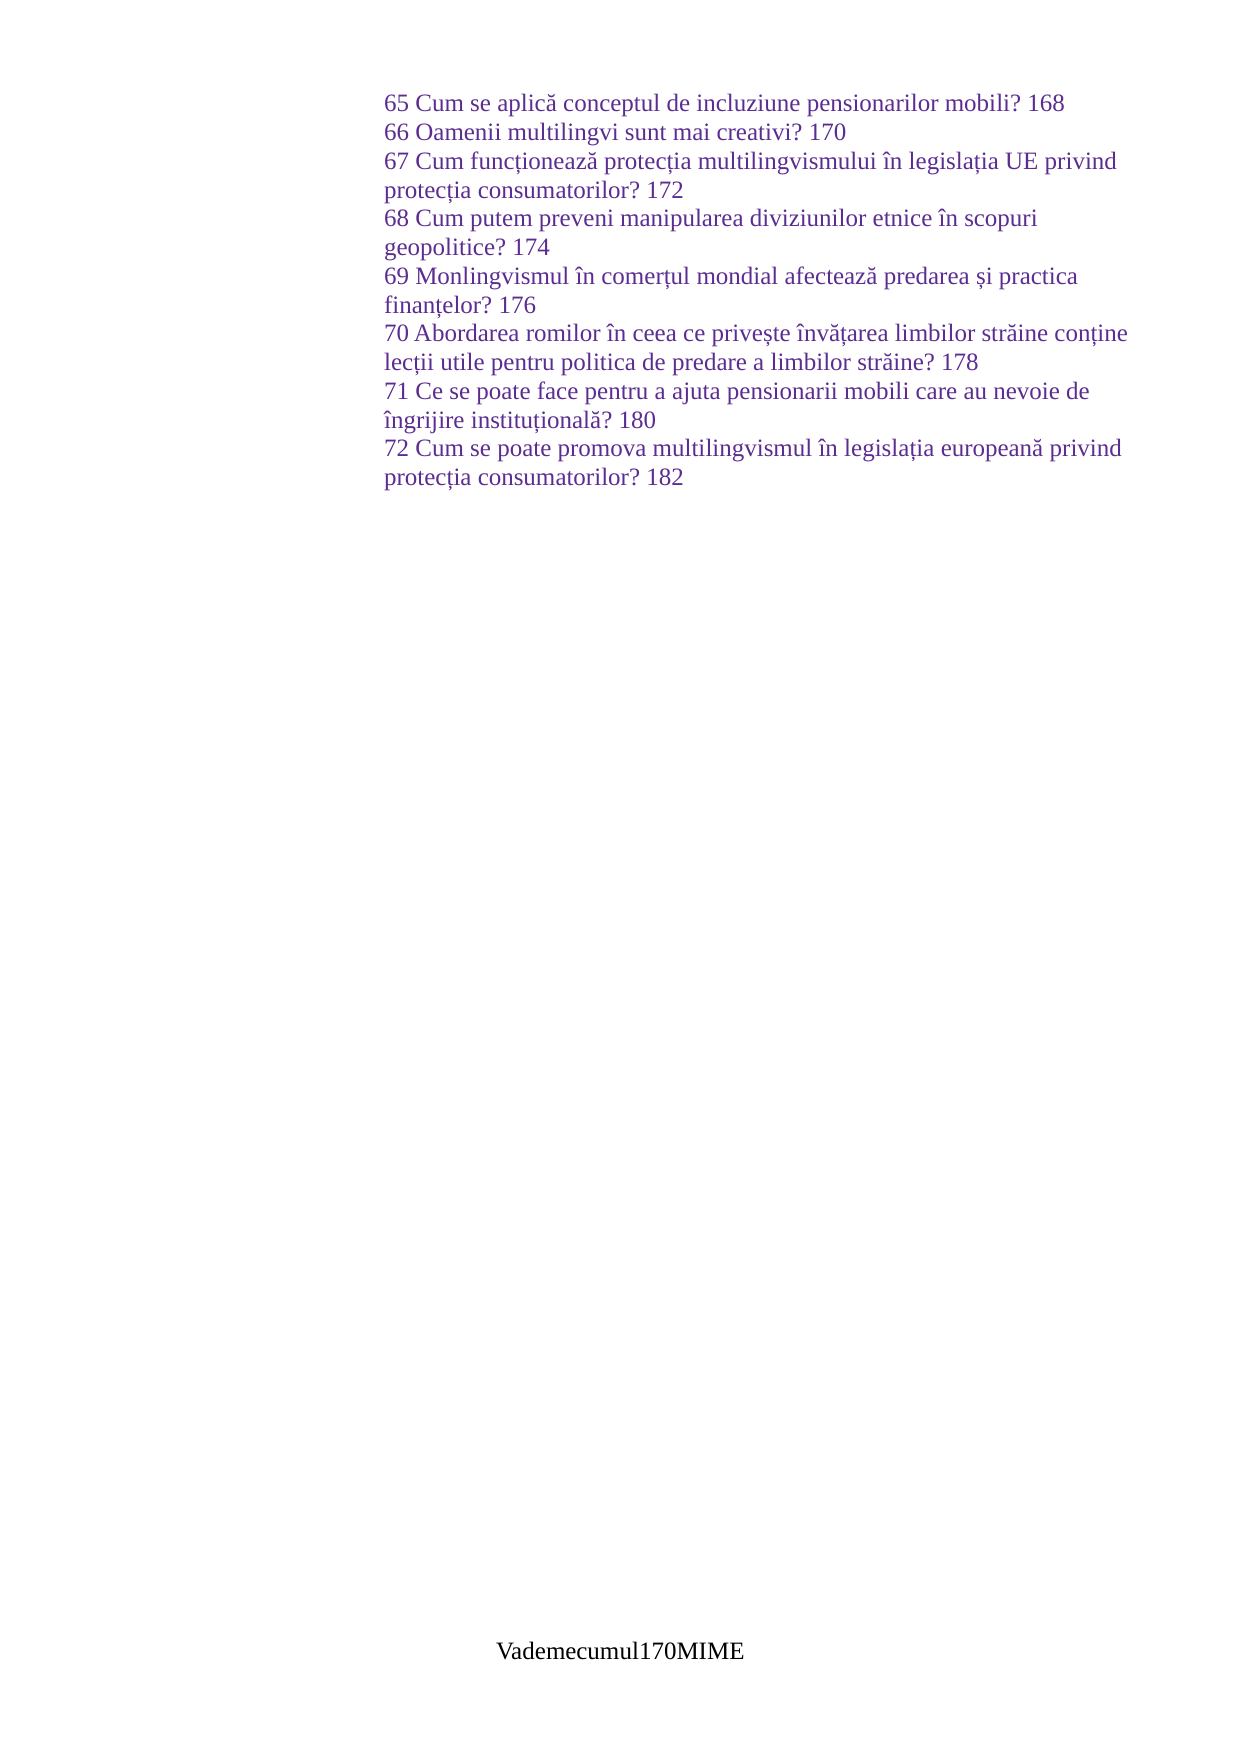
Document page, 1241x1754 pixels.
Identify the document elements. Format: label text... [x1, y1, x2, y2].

text 72 Cum se poate promova multilingvismul în legislația europeană privind protecția consumatorilor? 182 [384, 433, 1152, 491]
text 69 Monlingvismul în comerțul mondial afectează predarea și practica finanțelor? 176 [384, 261, 1152, 318]
text 65 Cum se aplică conceptul de incluziune pensionarilor mobili? 168 [384, 88, 1152, 117]
text 71 Ce se poate face pentru a ajuta pensionarii mobili care au nevoie de îngrijire instituțională? 180 [384, 376, 1152, 433]
text 70 Abordarea romilor în ceea ce privește învățarea limbilor străine conține lecții utile pentru politica de predare a limbilor străine? 178 [384, 318, 1152, 376]
text 67 Cum funcționează protecția multilingvismului în legislația UE privind protecția consumatorilor? 172 [384, 146, 1152, 203]
text 68 Cum putem preveni manipularea diviziunilor etnice în scopuri geopolitice? 174 [384, 203, 1152, 261]
text 66 Oamenii multilingvi sunt mai creativi? 170 [384, 117, 1152, 146]
